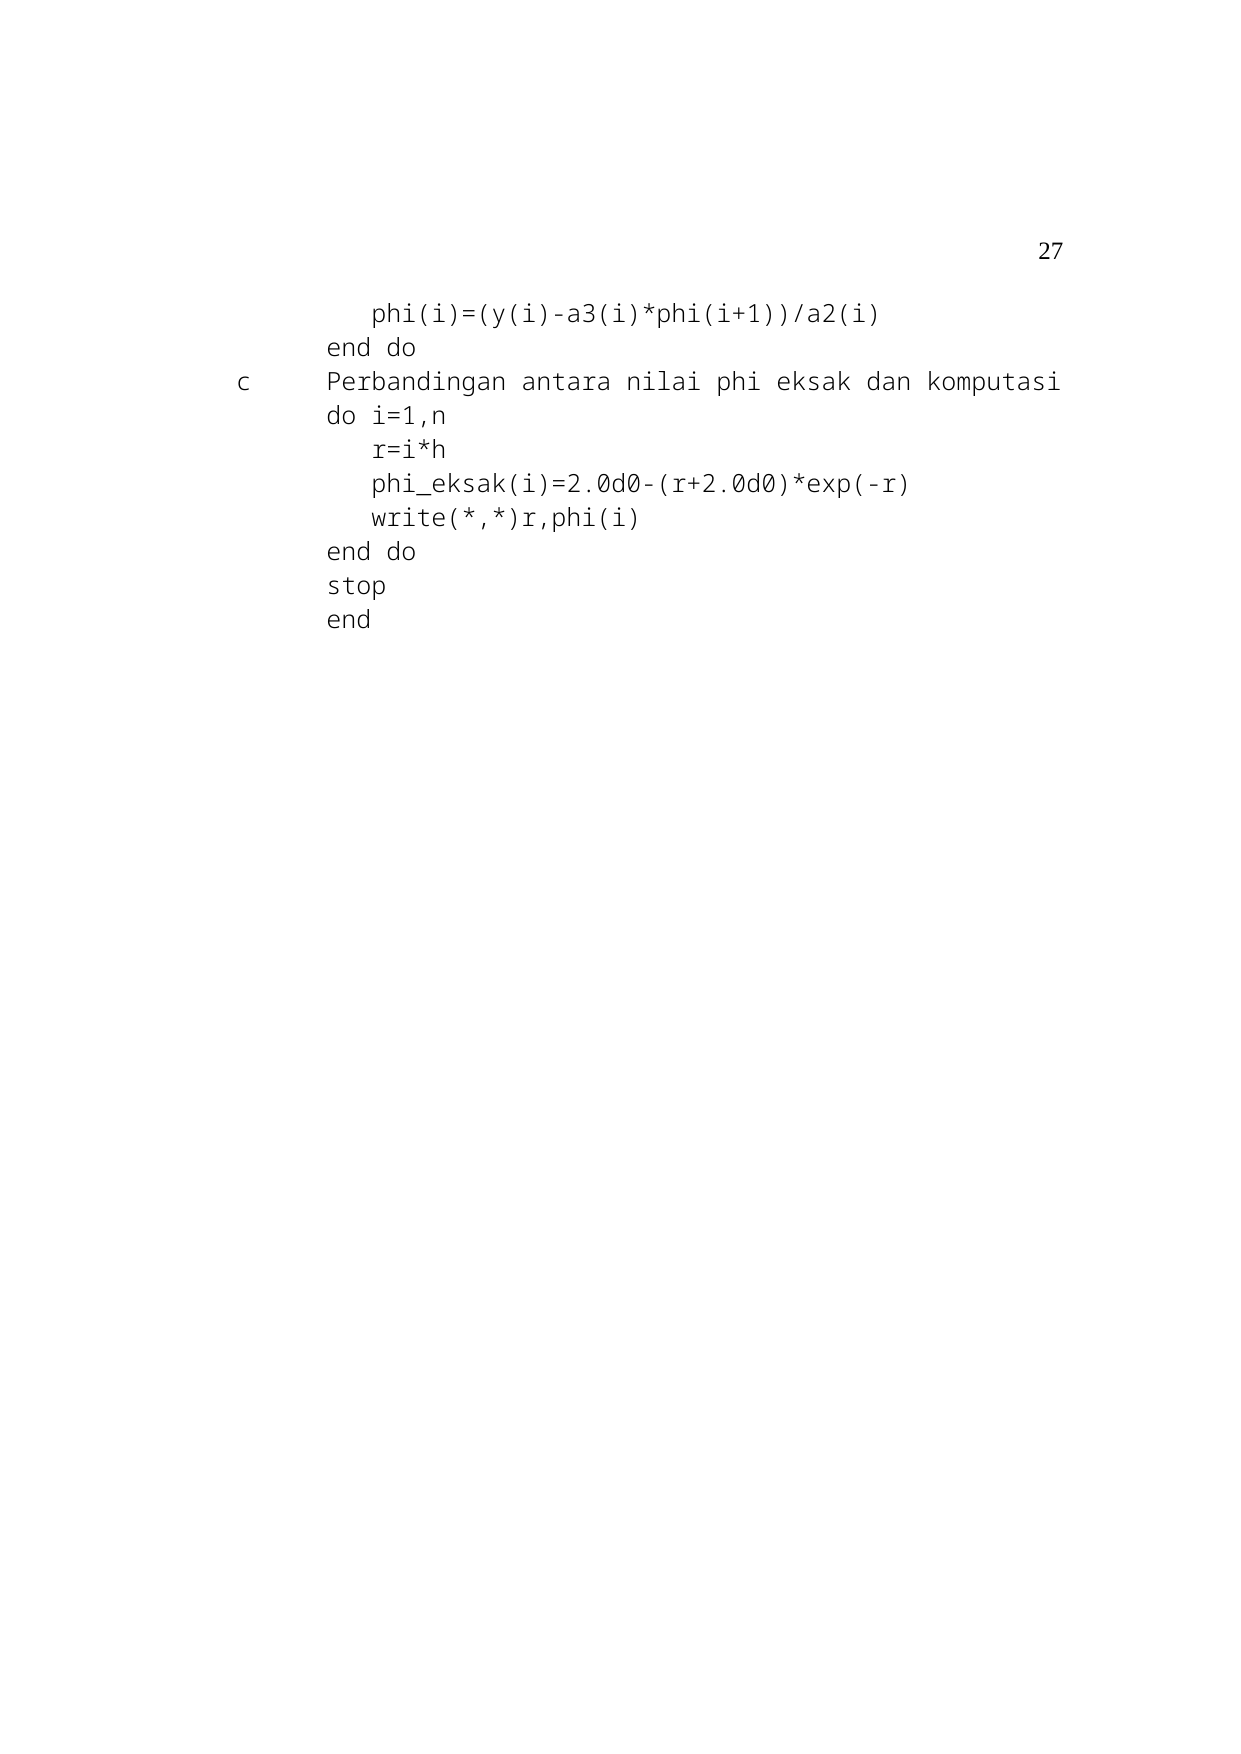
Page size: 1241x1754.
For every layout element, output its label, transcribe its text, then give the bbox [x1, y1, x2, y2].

text c Perbandingan antara nilai phi eksak dan komputasi [236, 363, 1063, 397]
text r=i*h [236, 431, 1063, 466]
text do i=1,n [236, 397, 1063, 431]
text end do [236, 534, 1063, 568]
text stop [236, 568, 1063, 602]
text end [236, 602, 1063, 636]
text write(*,*)r,phi(i) [236, 499, 1063, 534]
text phi_eksak(i)=2.0d0-(r+2.0d0)*exp(-r) [236, 466, 1063, 499]
text phi(i)=(y(i)-a3(i)*phi(i+1))/a2(i) [236, 295, 1063, 329]
text end do [236, 329, 1063, 363]
